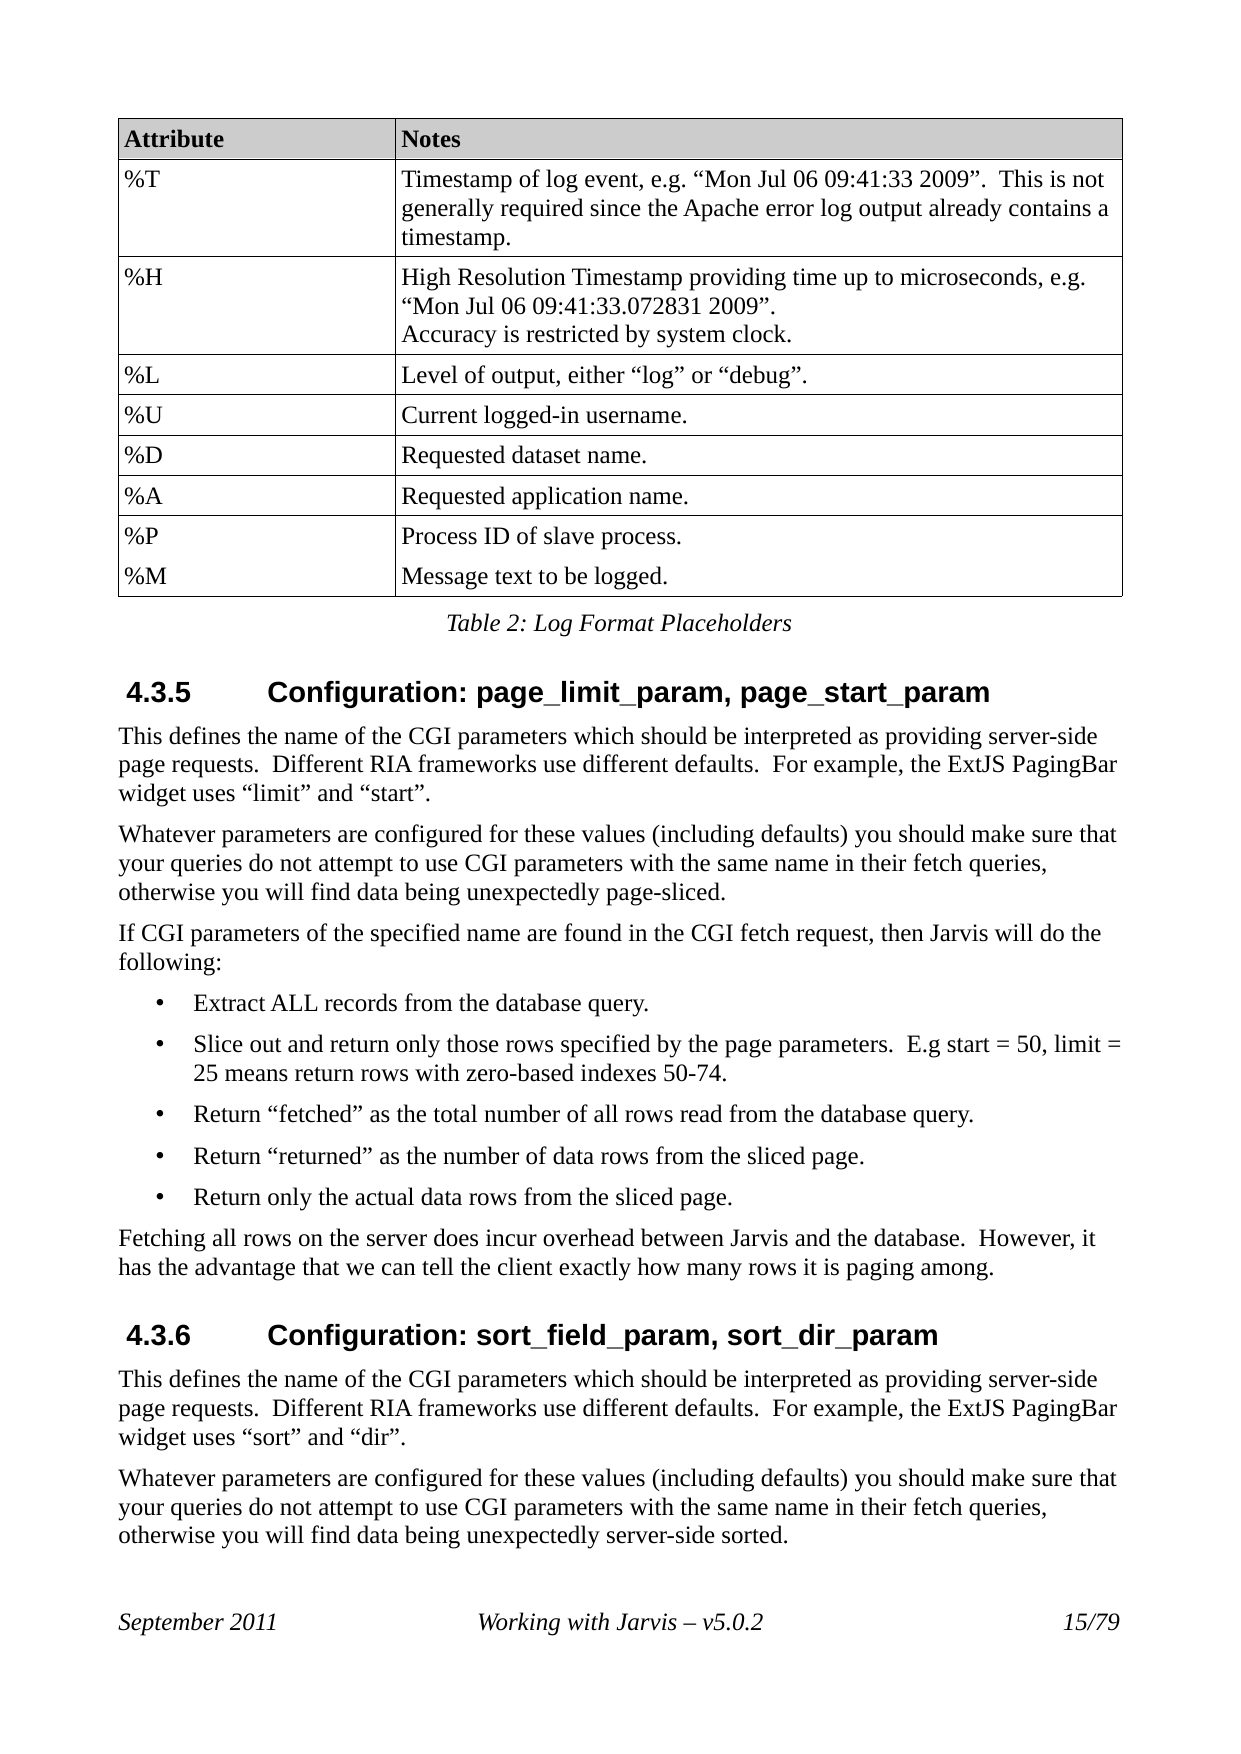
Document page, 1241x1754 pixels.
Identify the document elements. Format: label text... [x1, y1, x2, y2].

text Whatever parameters are configured for these values (including defaults) you should make sure that your queries do not attempt to use CGI parameters with the same name in their fetch queries, otherwise you will find data being unexpectedly server-side sorted. [118, 1463, 1122, 1549]
table_cell Requested application name. [396, 476, 1122, 515]
table_cell Current logged-in username. [396, 395, 1122, 435]
table_cell Level of output, either “log” or “debug”. [396, 355, 1122, 394]
table_cell Requested dataset name. [396, 436, 1122, 475]
list Extract ALL records from the database query. [156, 988, 1122, 1017]
text This defines the name of the CGI parameters which should be interpreted as providing server-side page requests. Different RIA frameworks use different defaults. For example, the ExtJS PagingBar widget uses “sort” and “dir”. [118, 1364, 1122, 1451]
subtitle Configuration: sort_field_param, sort_dir_param [118, 1318, 1122, 1352]
table_cell %A [119, 476, 395, 515]
list Return “returned” as the number of data rows from the sliced page. [156, 1141, 1122, 1169]
text Fetching all rows on the server does incur overhead between Jarvis and the database. However, it has the advantage that we can tell the client exactly how many rows it is paging among. [118, 1223, 1122, 1281]
table_cell %M [119, 556, 395, 596]
table_cell Process ID of slave process. [396, 516, 1122, 556]
table_cell %D [119, 436, 395, 475]
table_cell %U [119, 395, 395, 435]
text Whatever parameters are configured for these values (including defaults) you should make sure that your queries do not attempt to use CGI parameters with the same name in their fetch queries, otherwise you will find data being unexpectedly page-sliced. [118, 819, 1122, 906]
list Return only the actual data rows from the sliced page. [156, 1182, 1122, 1211]
table_cell High Resolution Timestamp providing time up to microseconds, e.g. “Mon Jul 06 09:41:33.072831 2009”. Accuracy is restricted by system clock. [396, 257, 1122, 354]
table_cell %T [119, 160, 395, 256]
text This defines the name of the CGI parameters which should be interpreted as providing server-side page requests. Different RIA frameworks use different defaults. For example, the ExtJS PagingBar widget uses “limit” and “start”. [118, 721, 1122, 807]
text Table 2: Log Format Placeholders [118, 608, 1122, 637]
list Return “fetched” as the total number of all rows read from the database query. [156, 1099, 1122, 1128]
table_cell %L [119, 355, 395, 394]
table_cell Timestamp of log event, e.g. “Mon Jul 06 09:41:33 2009”. This is not generally required since the Apache error log output already contains a timestamp. [396, 160, 1122, 256]
table_cell %H [119, 257, 395, 354]
text If CGI parameters of the specified name are found in the CGI fetch request, then Jarvis will do the following: [118, 918, 1122, 976]
list Slice out and return only those rows specified by the page parameters. E.g start = 50, limit = 25 means return rows with zero-based indexes 50-74. [156, 1029, 1122, 1087]
table_header Attribute [119, 119, 395, 158]
subtitle Configuration: page_limit_param, page_start_param [118, 675, 1122, 708]
table_cell %P [119, 516, 395, 556]
table_cell Message text to be logged. [396, 556, 1122, 596]
table_header Notes [396, 119, 1122, 158]
